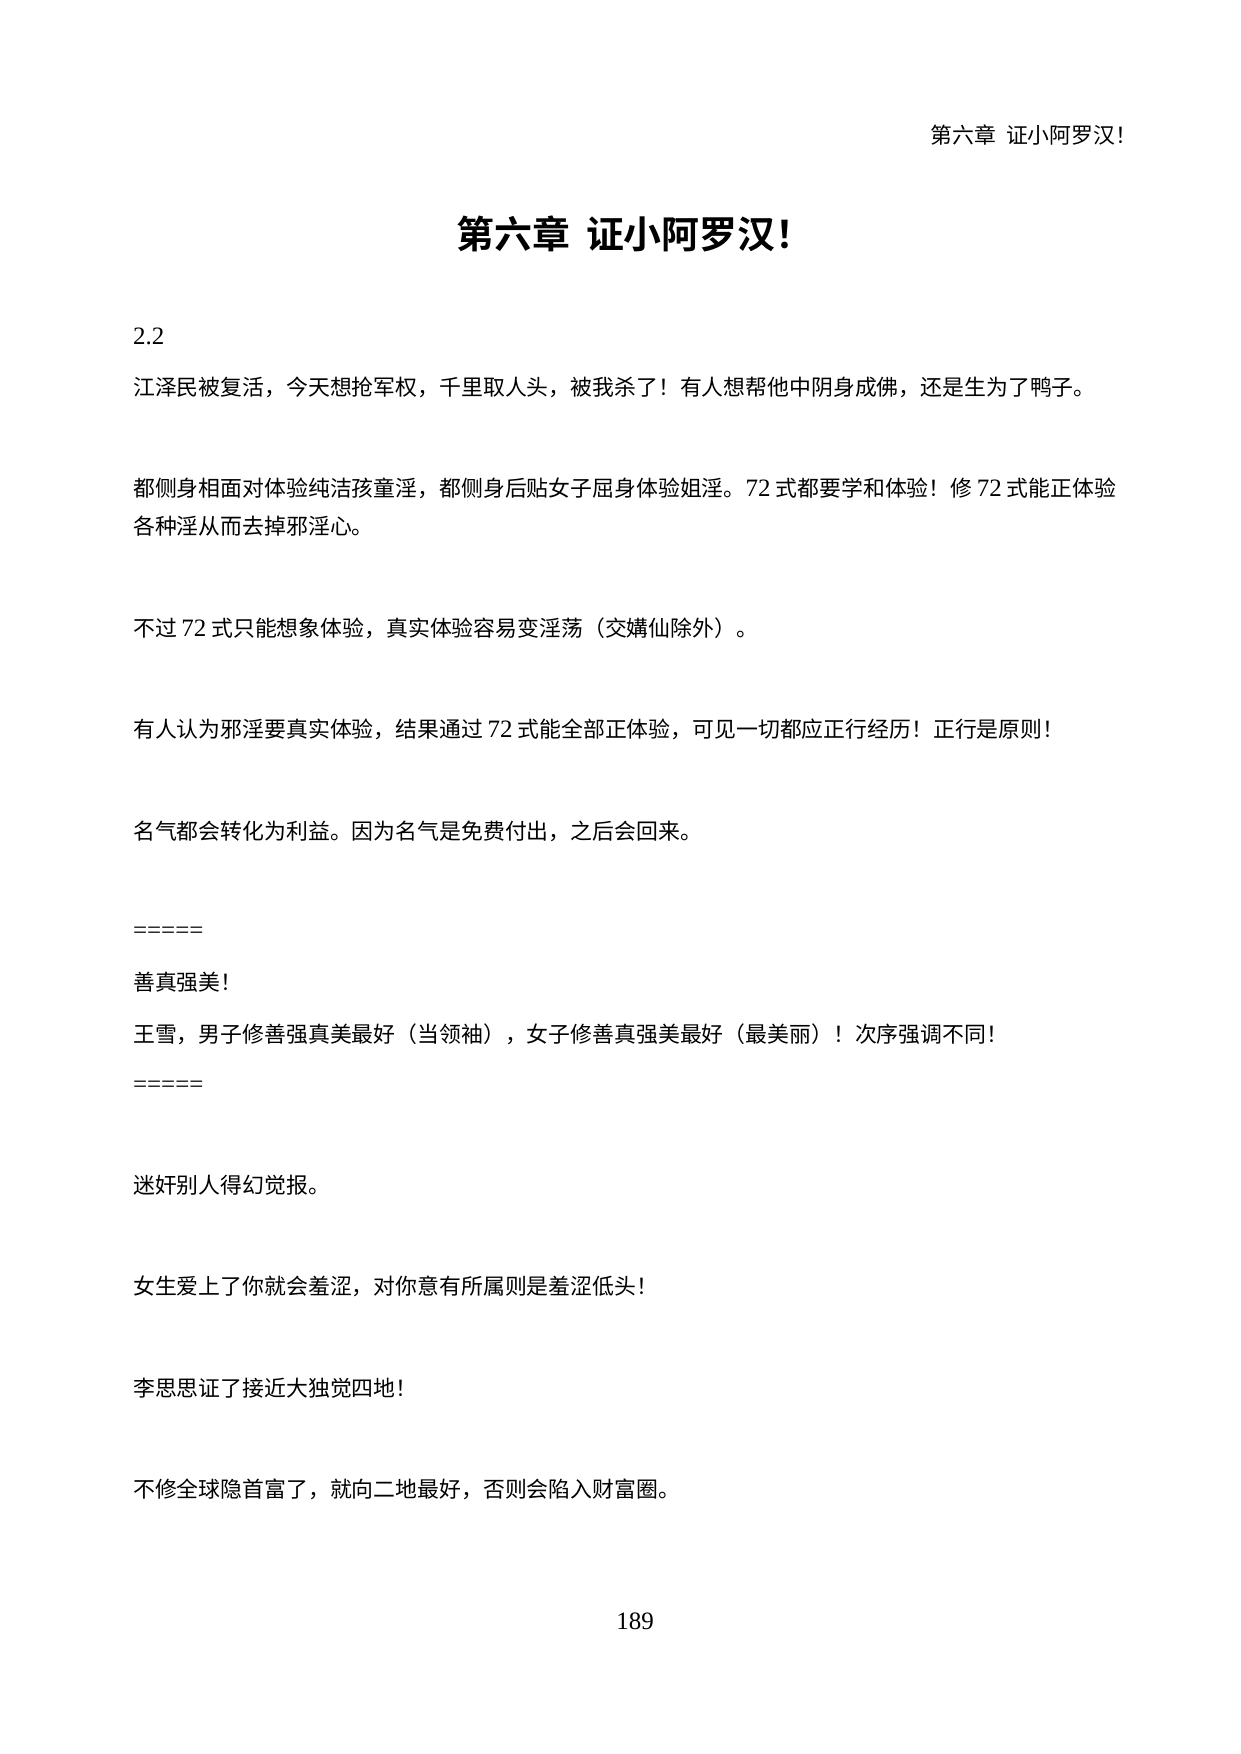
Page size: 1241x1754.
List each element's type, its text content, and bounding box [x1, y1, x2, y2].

text 李思思证了接近大独觉四地！ [133, 1371, 1137, 1402]
text 江泽民被复活，今天想抢军权，千里取人头，被我杀了！有人想帮他中阴身成佛，还是生为了鸭子。 [133, 370, 1137, 401]
text 不修全球隐首富了，就向二地最好，否则会陷入财富圈。 [133, 1472, 1137, 1504]
subtitle 证小阿罗汉！ [133, 204, 1137, 259]
text 迷奸别人得幻觉报。 [133, 1168, 1137, 1199]
text 名气都会转化为利益。因为名气是免费付出，之后会回来。 [133, 814, 1137, 846]
text 2.2 [133, 321, 1137, 349]
text ===== [133, 916, 1137, 944]
text 女生爱上了你就会羞涩，对你意有所属则是羞涩低头！ [133, 1269, 1137, 1301]
text 善真强美！ [133, 964, 1137, 996]
text ===== [133, 1069, 1137, 1098]
text 不过72式只能想象体验，真实体验容易变淫荡（交媾仙除外）。 [133, 611, 1137, 642]
text 都侧身相面对体验纯洁孩童淫，都侧身后贴女子屈身体验姐淫。72式都要学和体验！修72式能正体验各种淫从而去掉邪淫心。 [133, 471, 1137, 541]
text 王雪，男子修善强真美最好（当领袖），女子修善真强美最好（最美丽）！次序强调不同！ [133, 1017, 1137, 1049]
text 有人认为邪淫要真实体验，结果通过72式能全部正体验，可见一切都应正行经历！正行是原则！ [133, 712, 1137, 744]
